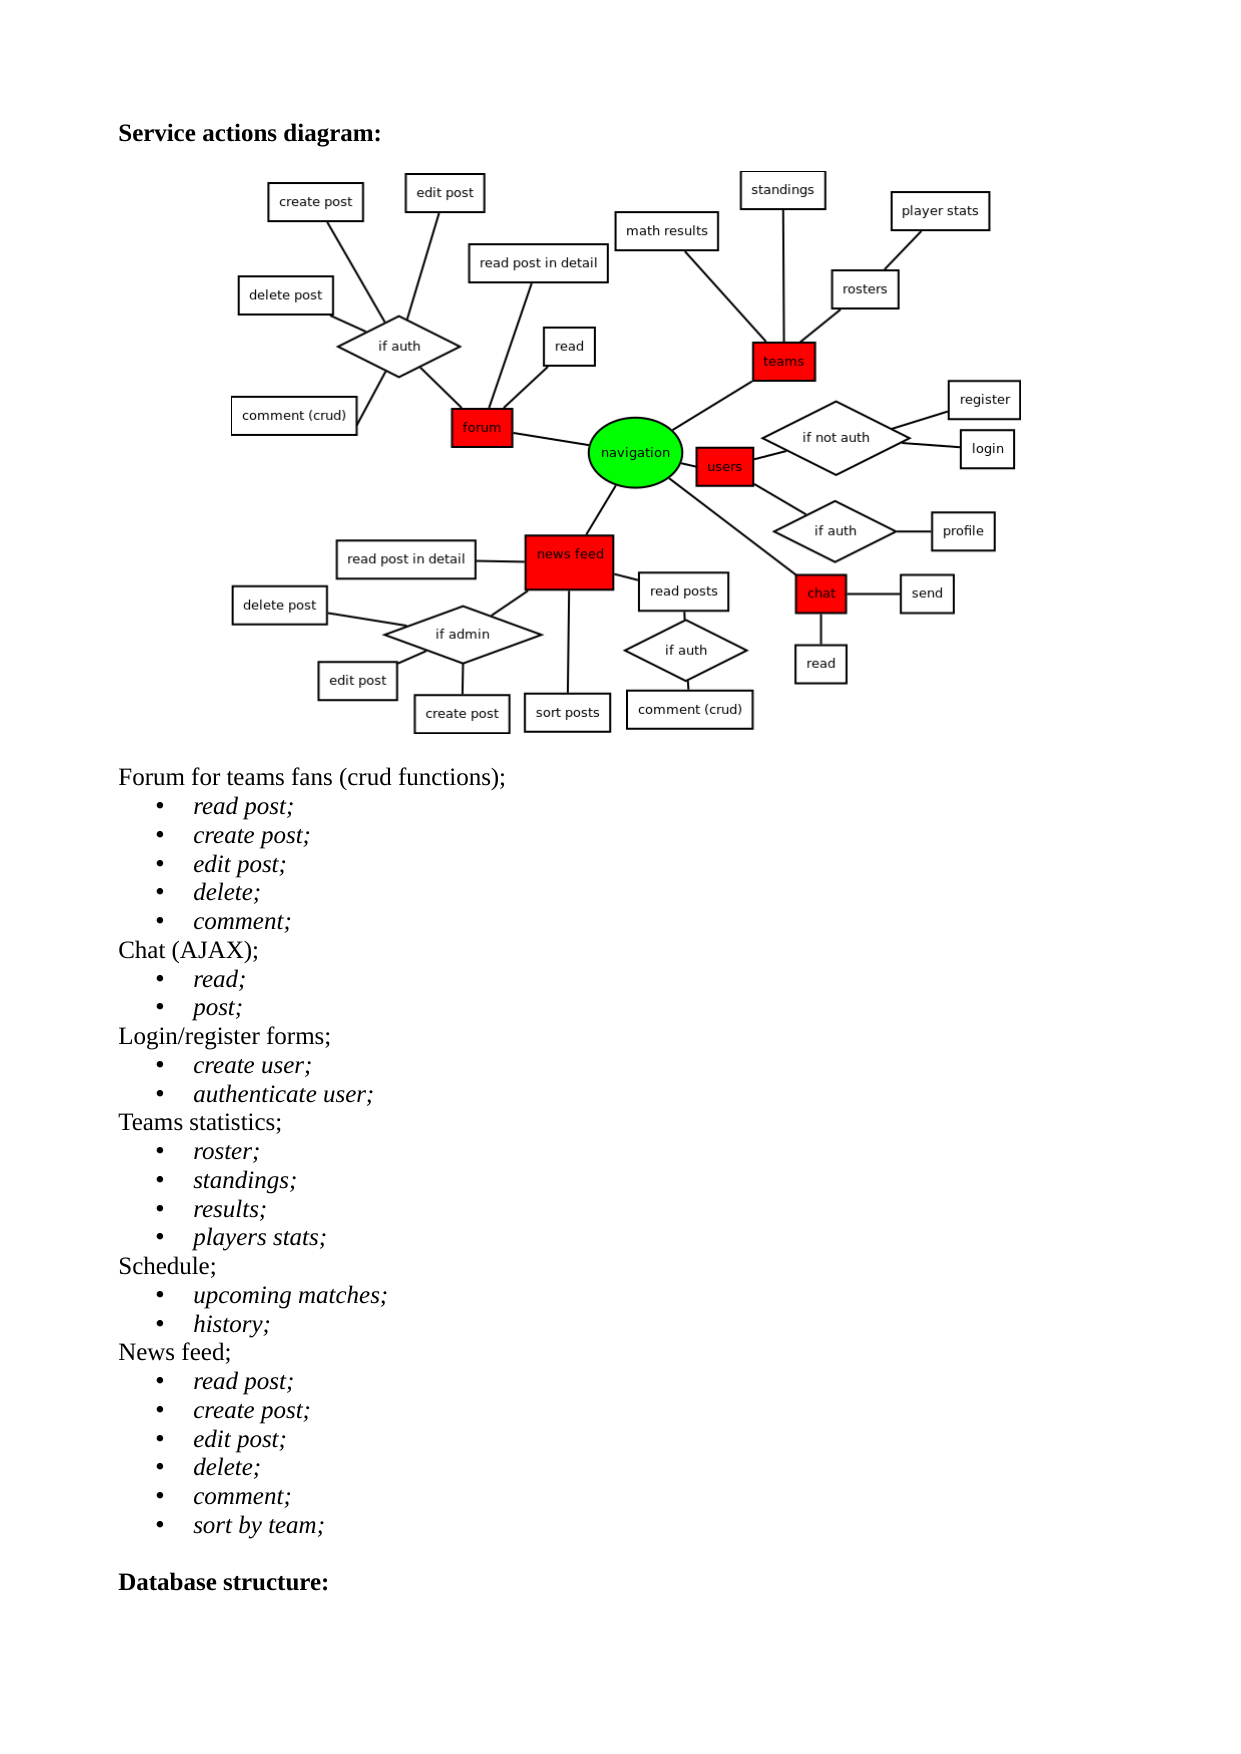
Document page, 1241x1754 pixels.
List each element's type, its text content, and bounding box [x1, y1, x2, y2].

list create post; [156, 1395, 1122, 1424]
list delete; [156, 1452, 1122, 1481]
list roster; [156, 1136, 1122, 1165]
list read; [156, 964, 1122, 992]
list players stats; [156, 1222, 1122, 1251]
list sort by team; [156, 1510, 1122, 1539]
list authenticate user; [156, 1079, 1122, 1107]
list history; [156, 1309, 1122, 1337]
list delete; [156, 877, 1122, 906]
text Teams statistics; [118, 1107, 1122, 1136]
list comment; [156, 906, 1122, 935]
list edit post; [156, 1424, 1122, 1452]
list create post; [156, 820, 1122, 849]
text Database structure: [118, 1567, 1122, 1596]
list post; [156, 992, 1122, 1021]
text News feed; [118, 1337, 1122, 1366]
text Login/register forms; [118, 1021, 1122, 1050]
list results; [156, 1194, 1122, 1222]
text Schedule; [118, 1251, 1122, 1280]
list comment; [156, 1481, 1122, 1510]
picture [231, 171, 1021, 734]
list standings; [156, 1165, 1122, 1194]
text Service actions diagram: [118, 118, 1122, 147]
list edit post; [156, 849, 1122, 877]
list create user; [156, 1050, 1122, 1079]
list upcoming matches; [156, 1280, 1122, 1309]
text Chat (AJAX); [118, 935, 1122, 964]
list read post; [156, 791, 1122, 820]
list read post; [156, 1366, 1122, 1395]
text Forum for teams fans (crud functions); [118, 762, 1122, 791]
